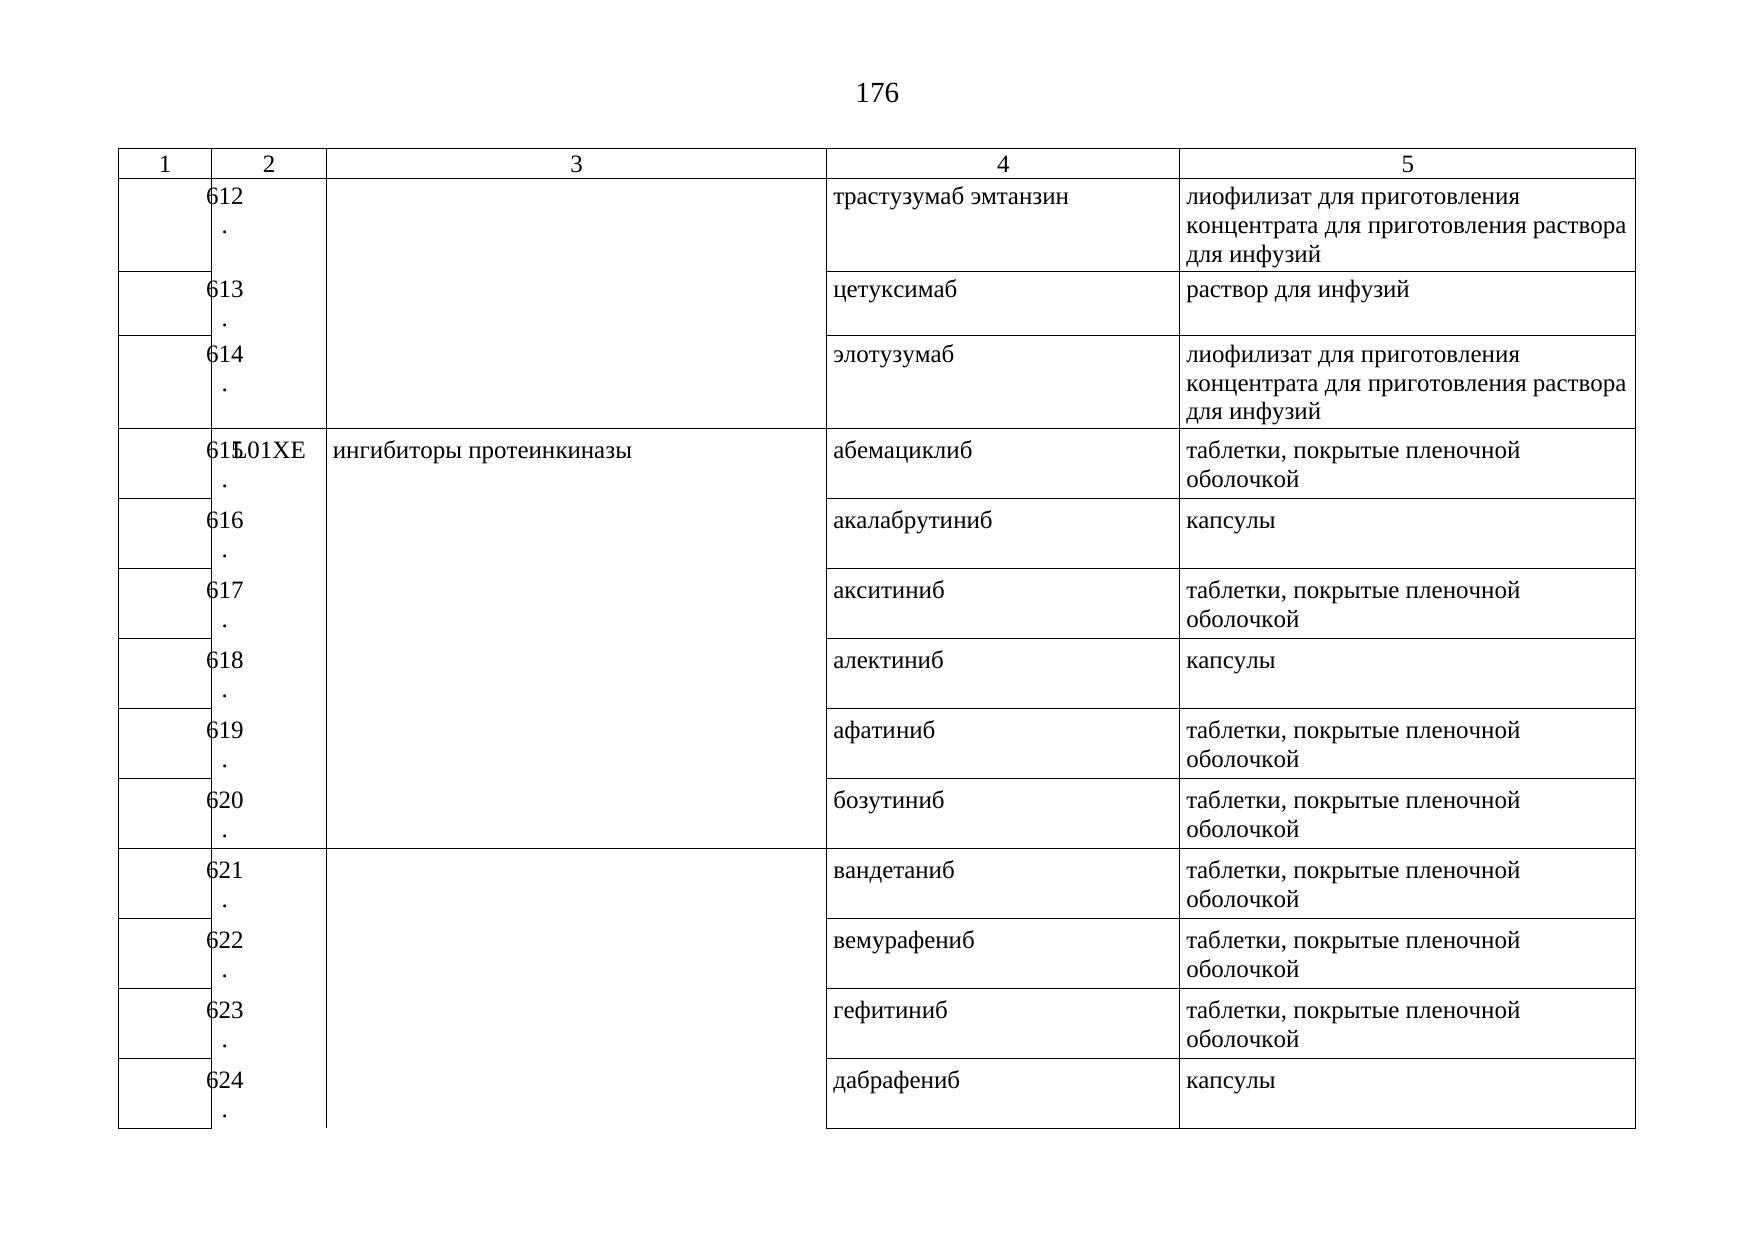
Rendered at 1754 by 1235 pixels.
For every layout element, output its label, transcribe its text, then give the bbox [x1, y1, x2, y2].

table_cell [327, 179, 826, 271]
table_cell лиофилизат для приготовления концентрата для приготовления раствора для инфузий [1180, 336, 1635, 428]
table_cell [327, 988, 826, 1058]
table_cell [327, 568, 826, 638]
table_cell гефитиниб [827, 989, 1179, 1058]
table_cell [327, 918, 826, 988]
table_cell капсулы [1180, 639, 1635, 708]
table_cell таблетки, покрытые пленочной оболочкой [1180, 709, 1635, 778]
table_cell [119, 179, 211, 271]
table_cell [212, 568, 326, 638]
table_cell [119, 429, 211, 498]
table_cell таблетки, покрытые пленочной оболочкой [1180, 429, 1635, 498]
table_cell [212, 988, 326, 1058]
table_header 3 [327, 149, 826, 177]
table_header 2 [212, 149, 326, 177]
table_cell [212, 335, 326, 428]
table_cell лиофилизат для приготовления концентрата для приготовления раствора для инфузий [1180, 179, 1635, 271]
table_cell дабрафениб [827, 1059, 1179, 1128]
table_cell [119, 849, 211, 918]
table_cell L01XE [212, 429, 326, 498]
table_cell [327, 335, 826, 428]
table_cell [119, 779, 211, 848]
table_cell [119, 989, 211, 1058]
table_cell [212, 918, 326, 988]
table_cell [212, 179, 326, 271]
table_cell элотузумаб [827, 336, 1179, 428]
table_cell раствор для инфузий [1180, 272, 1635, 335]
table_cell таблетки, покрытые пленочной оболочкой [1180, 569, 1635, 638]
table_cell [119, 336, 211, 428]
table_cell [327, 1058, 826, 1128]
table_cell [327, 498, 826, 568]
table_cell акалабрутиниб [827, 499, 1179, 568]
table_cell [119, 1059, 211, 1128]
table_cell [327, 638, 826, 708]
table_cell вемурафениб [827, 919, 1179, 988]
table_cell [119, 499, 211, 568]
table_header 1 [119, 149, 211, 177]
table_cell [119, 272, 211, 335]
table_cell [212, 1058, 326, 1128]
table_cell [327, 849, 826, 918]
table_header 4 [827, 149, 1179, 177]
table_cell [327, 271, 826, 335]
table_cell ингибиторы протеинкиназы [327, 429, 826, 498]
table_cell афатиниб [827, 709, 1179, 778]
table_cell [212, 271, 326, 335]
table_cell [119, 709, 211, 778]
table_cell [212, 638, 326, 708]
table_cell таблетки, покрытые пленочной оболочкой [1180, 779, 1635, 848]
table_cell бозутиниб [827, 779, 1179, 848]
table_cell абемациклиб [827, 429, 1179, 498]
table_cell [212, 708, 326, 848]
table_cell акситиниб [827, 569, 1179, 638]
table_cell таблетки, покрытые пленочной оболочкой [1180, 849, 1635, 918]
table_cell [212, 498, 326, 568]
table_cell трастузумаб эмтанзин [827, 179, 1179, 271]
table_cell алектиниб [827, 639, 1179, 708]
table_cell [119, 569, 211, 638]
table_cell таблетки, покрытые пленочной оболочкой [1180, 989, 1635, 1058]
table_cell [119, 639, 211, 708]
table_cell капсулы [1180, 499, 1635, 568]
table_cell [119, 919, 211, 988]
table_header 5 [1180, 149, 1635, 177]
table_cell капсулы [1180, 1059, 1635, 1128]
table_cell таблетки, покрытые пленочной оболочкой [1180, 919, 1635, 988]
table_cell [212, 849, 326, 918]
table_cell цетуксимаб [827, 272, 1179, 335]
table_cell вандетаниб [827, 849, 1179, 918]
table_cell [327, 708, 826, 848]
